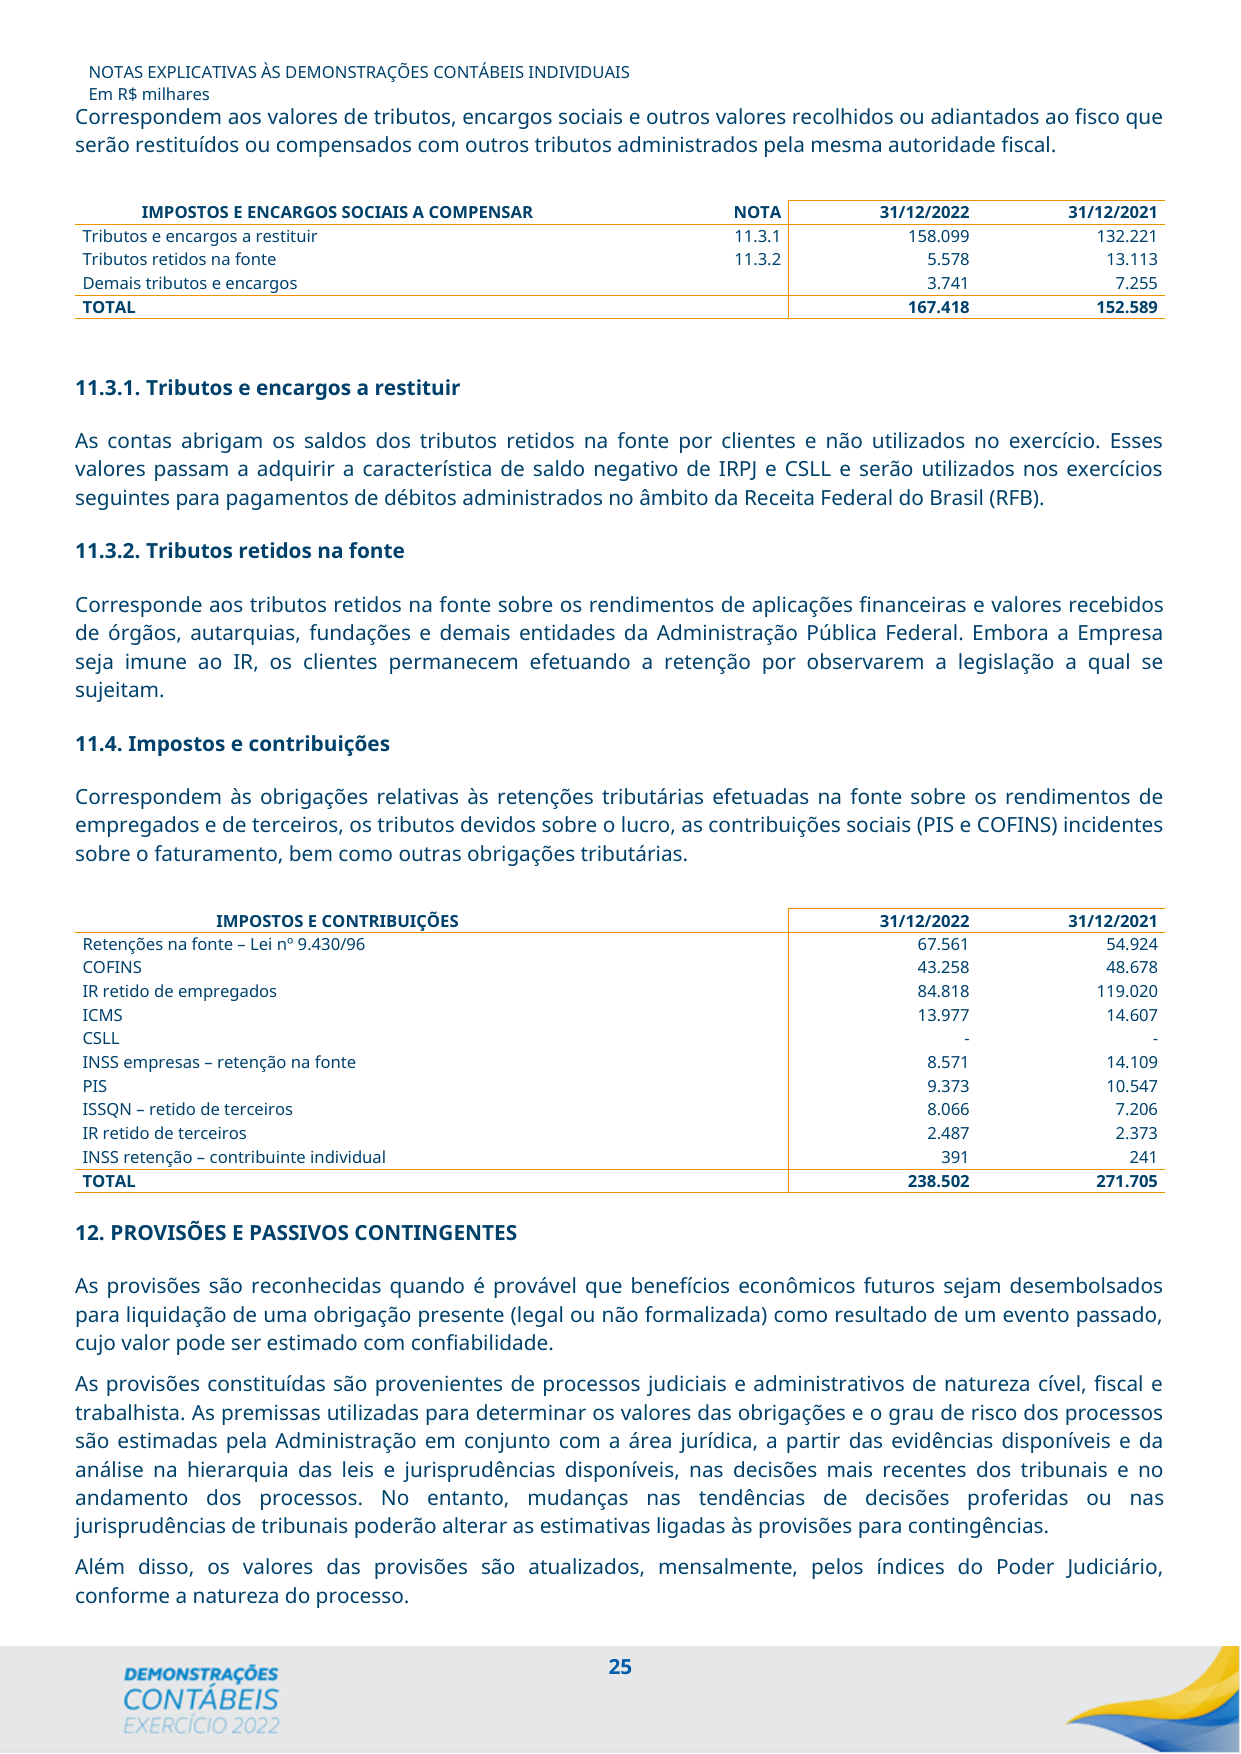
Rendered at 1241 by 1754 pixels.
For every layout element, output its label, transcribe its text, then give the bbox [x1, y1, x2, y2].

table_cell 11.3.2 [600, 247, 788, 271]
table_header 31/12/2021 [977, 909, 1165, 932]
text Corresponde aos tributos retidos na fonte sobre os rendimentos de aplicações financeiras e valores recebidos de órgãos, autarquias, fundações e demais entidades da Administração Pública Federal. Embora a Empresa seja imune ao IR, os clientes permanecem efetuando a retenção por observarem a legislação a qual se sujeitam. [75, 590, 1165, 704]
table_cell 9.373 [789, 1074, 977, 1097]
table_cell [600, 1098, 788, 1121]
table_cell Retenções na fonte – Lei nº 9.430/96 [75, 933, 600, 956]
table_cell 271.705 [977, 1170, 1165, 1192]
table_cell 132.221 [977, 225, 1165, 247]
table_header 31/12/2021 [977, 201, 1165, 224]
table_header 31/12/2022 [789, 909, 977, 932]
table_cell 2.487 [789, 1121, 977, 1145]
table_cell [600, 1170, 788, 1192]
table_cell 3.741 [789, 271, 977, 294]
table_cell [600, 271, 788, 294]
table_cell 152.589 [977, 296, 1165, 318]
text As provisões constituídas são provenientes de processos judiciais e administrativos de natureza cível, fiscal e trabalhista. As premissas utilizadas para determinar os valores das obrigações e o grau de risco dos processos são estimadas pela Administração em conjunto com a área jurídica, a partir das evidências disponíveis e da análise na hierarquia das leis e jurisprudências disponíveis, nas decisões mais recentes dos tribunais e no andamento dos processos. No entanto, mudanças nas tendências de decisões proferidas ou nas jurisprudências de tribunais poderão alterar as estimativas ligadas às provisões para contingências. [75, 1369, 1165, 1540]
table_cell 67.561 [789, 933, 977, 956]
table_cell IR retido de terceiros [75, 1121, 600, 1145]
list 11.3.1. Tributos e encargos a restituir [75, 373, 1165, 401]
table_cell [600, 1074, 788, 1097]
table_cell [600, 933, 788, 956]
text Correspondem às obrigações relativas às retenções tributárias efetuadas na fonte sobre os rendimentos de empregados e de terceiros, os tributos devidos sobre o lucro, as contribuições sociais (PIS e COFINS) incidentes sobre o faturamento, bem como outras obrigações tributárias. [75, 782, 1165, 867]
table_cell INSS retenção – contribuinte individual [75, 1145, 600, 1168]
table_cell 13.977 [789, 1003, 977, 1027]
table_cell IR retido de empregados [75, 979, 600, 1003]
table_cell 14.607 [977, 1003, 1165, 1027]
picture [0, 1646, 1241, 1754]
table_cell 241 [977, 1145, 1165, 1168]
text Além disso, os valores das provisões são atualizados, mensalmente, pelos índices do Poder Judiciário, conforme a natureza do processo. [75, 1552, 1165, 1609]
table_cell [600, 296, 788, 318]
table_cell 7.255 [977, 271, 1165, 294]
table_cell Tributos retidos na fonte [75, 247, 600, 271]
table_cell ISSQN – retido de terceiros [75, 1098, 600, 1121]
table_cell 8.571 [789, 1050, 977, 1074]
table_header 31/12/2022 [789, 201, 977, 224]
table_cell PIS [75, 1074, 600, 1097]
table_cell 43.258 [789, 956, 977, 979]
table_cell CSLL [75, 1027, 600, 1050]
list 11.3.2. Tributos retidos na fonte [75, 536, 1165, 565]
table_cell 13.113 [977, 247, 1165, 271]
table_cell 84.818 [789, 979, 977, 1003]
table_header NOTA [600, 200, 788, 224]
table_cell 5.578 [789, 247, 977, 271]
table_cell Tributos e encargos a restituir [75, 225, 600, 247]
table_cell [600, 956, 788, 979]
table_cell - [977, 1027, 1165, 1050]
table_header IMPOSTOS E ENCARGOS SOCIAIS A COMPENSAR [75, 200, 600, 224]
table_cell [600, 1145, 788, 1168]
table_cell 167.418 [789, 296, 977, 318]
table_cell Demais tributos e encargos [75, 271, 600, 294]
table_cell [600, 1027, 788, 1050]
table_cell TOTAL [75, 296, 600, 318]
table_cell INSS empresas – retenção na fonte [75, 1050, 600, 1074]
table_cell 8.066 [789, 1098, 977, 1121]
text As contas abrigam os saldos dos tributos retidos na fonte por clientes e não utilizados no exercício. Esses valores passam a adquirir a característica de saldo negativo de IRPJ e CSLL e serão utilizados nos exercícios seguintes para pagamentos de débitos administrados no âmbito da Receita Federal do Brasil (RFB). [75, 426, 1165, 511]
text As provisões são reconhecidas quando é provável que benefícios econômicos futuros sejam desembolsados para liquidação de uma obrigação presente (legal ou não formalizada) como resultado de um evento passado, cujo valor pode ser estimado com confiabilidade. [75, 1272, 1165, 1357]
table_header [600, 908, 788, 932]
table_cell [600, 979, 788, 1003]
table_cell ICMS [75, 1003, 600, 1027]
table_cell TOTAL [75, 1170, 600, 1192]
table_cell 119.020 [977, 979, 1165, 1003]
table_cell 10.547 [977, 1074, 1165, 1097]
table_cell [600, 1050, 788, 1074]
table_cell 14.109 [977, 1050, 1165, 1074]
table_cell [600, 1121, 788, 1145]
table_cell 391 [789, 1145, 977, 1168]
subtitle PROVISÕES E PASSIVOS CONTINGENTES [75, 1218, 1165, 1247]
table_cell [600, 1003, 788, 1027]
table_cell COFINS [75, 956, 600, 979]
table_cell 7.206 [977, 1098, 1165, 1121]
table_cell 48.678 [977, 956, 1165, 979]
table_header IMPOSTOS E CONTRIBUIÇÕES [75, 908, 600, 932]
table_cell 238.502 [789, 1170, 977, 1192]
table_cell 54.924 [977, 933, 1165, 956]
list 11.4. Impostos e contribuições [75, 729, 1165, 757]
text Correspondem aos valores de tributos, encargos sociais e outros valores recolhidos ou adiantados ao fisco que serão restituídos ou compensados com outros tributos administrados pela mesma autoridade fiscal. [75, 111, 1165, 159]
table_cell 2.373 [977, 1121, 1165, 1145]
table_cell 158.099 [789, 225, 977, 247]
table_cell - [789, 1027, 977, 1050]
table_cell 11.3.1 [600, 225, 788, 247]
